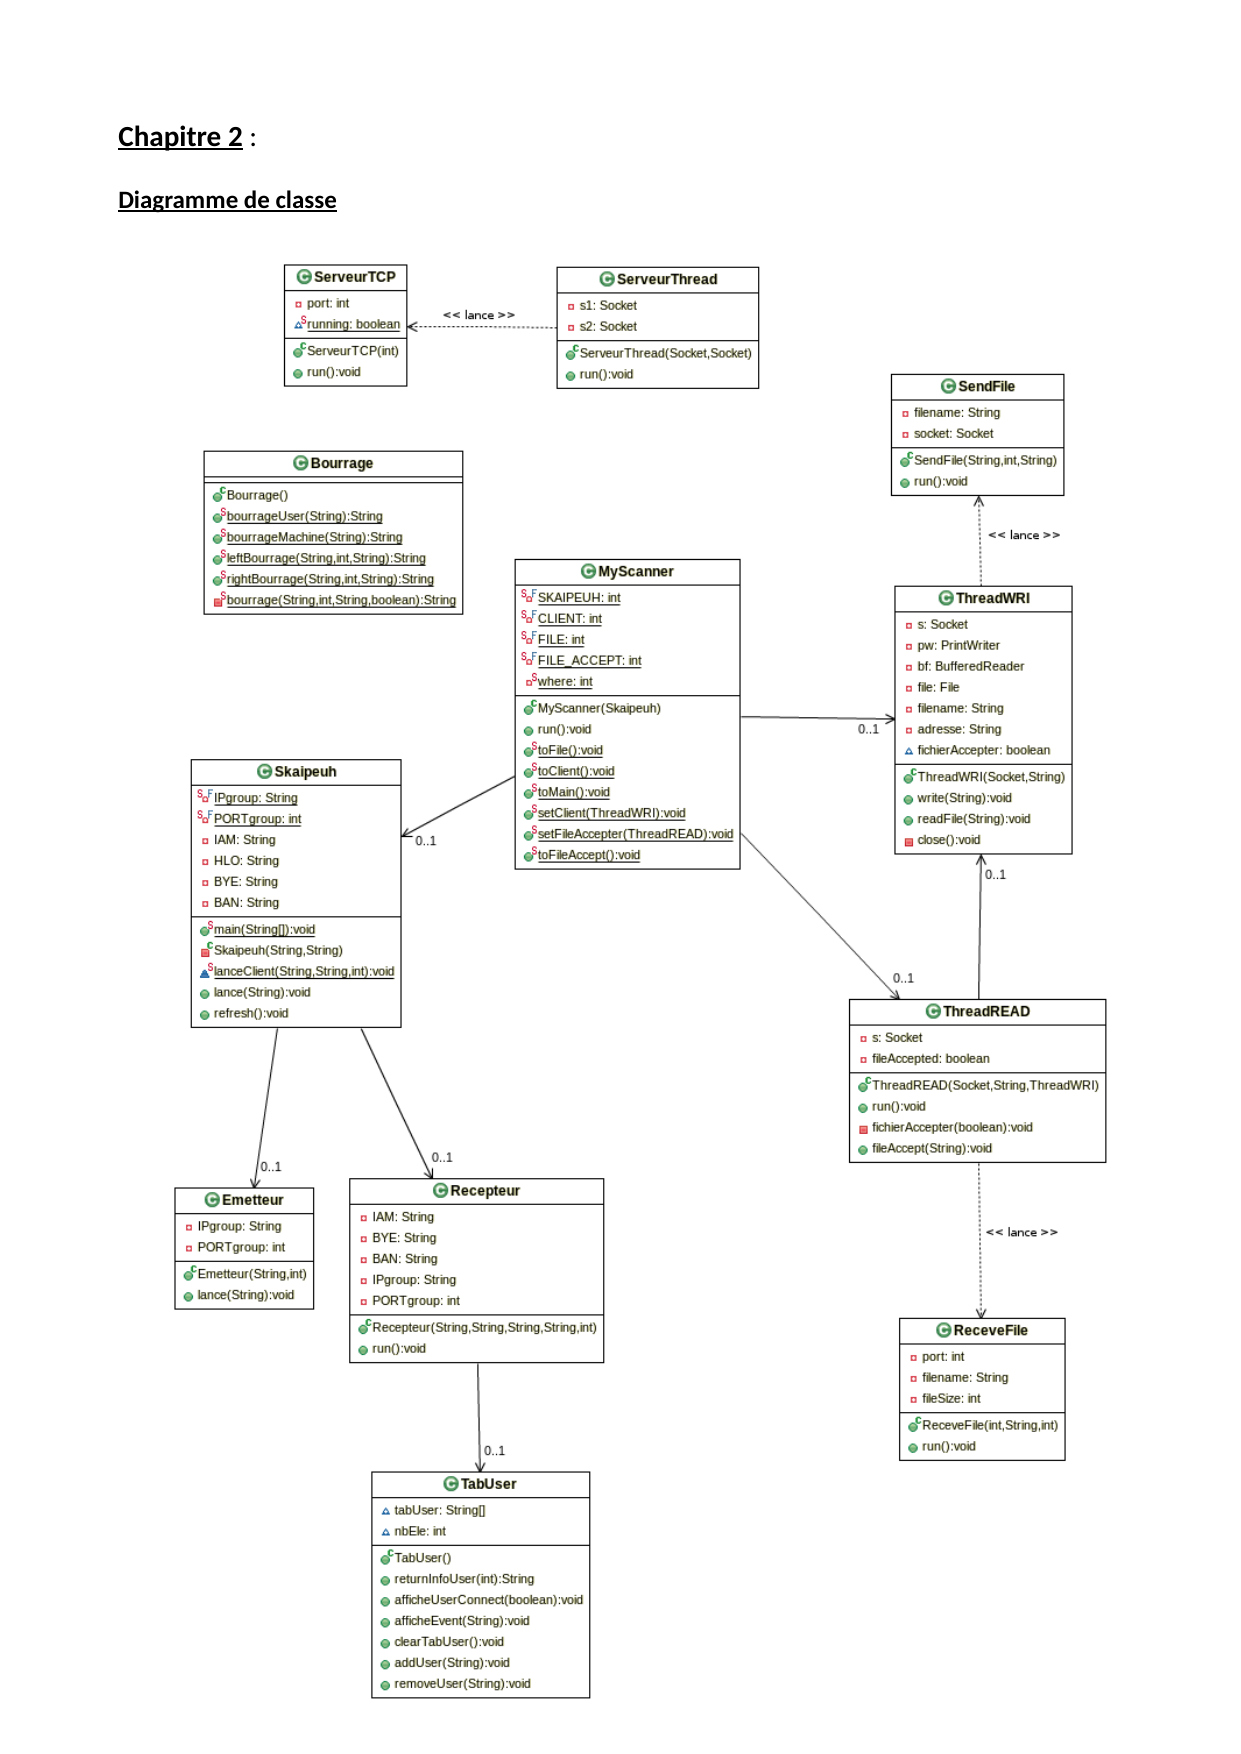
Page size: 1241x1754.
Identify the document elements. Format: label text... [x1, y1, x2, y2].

picture [171, 261, 1110, 1702]
text Diagramme de classe [118, 184, 1122, 215]
text Chapitre 2 : [118, 118, 1122, 154]
